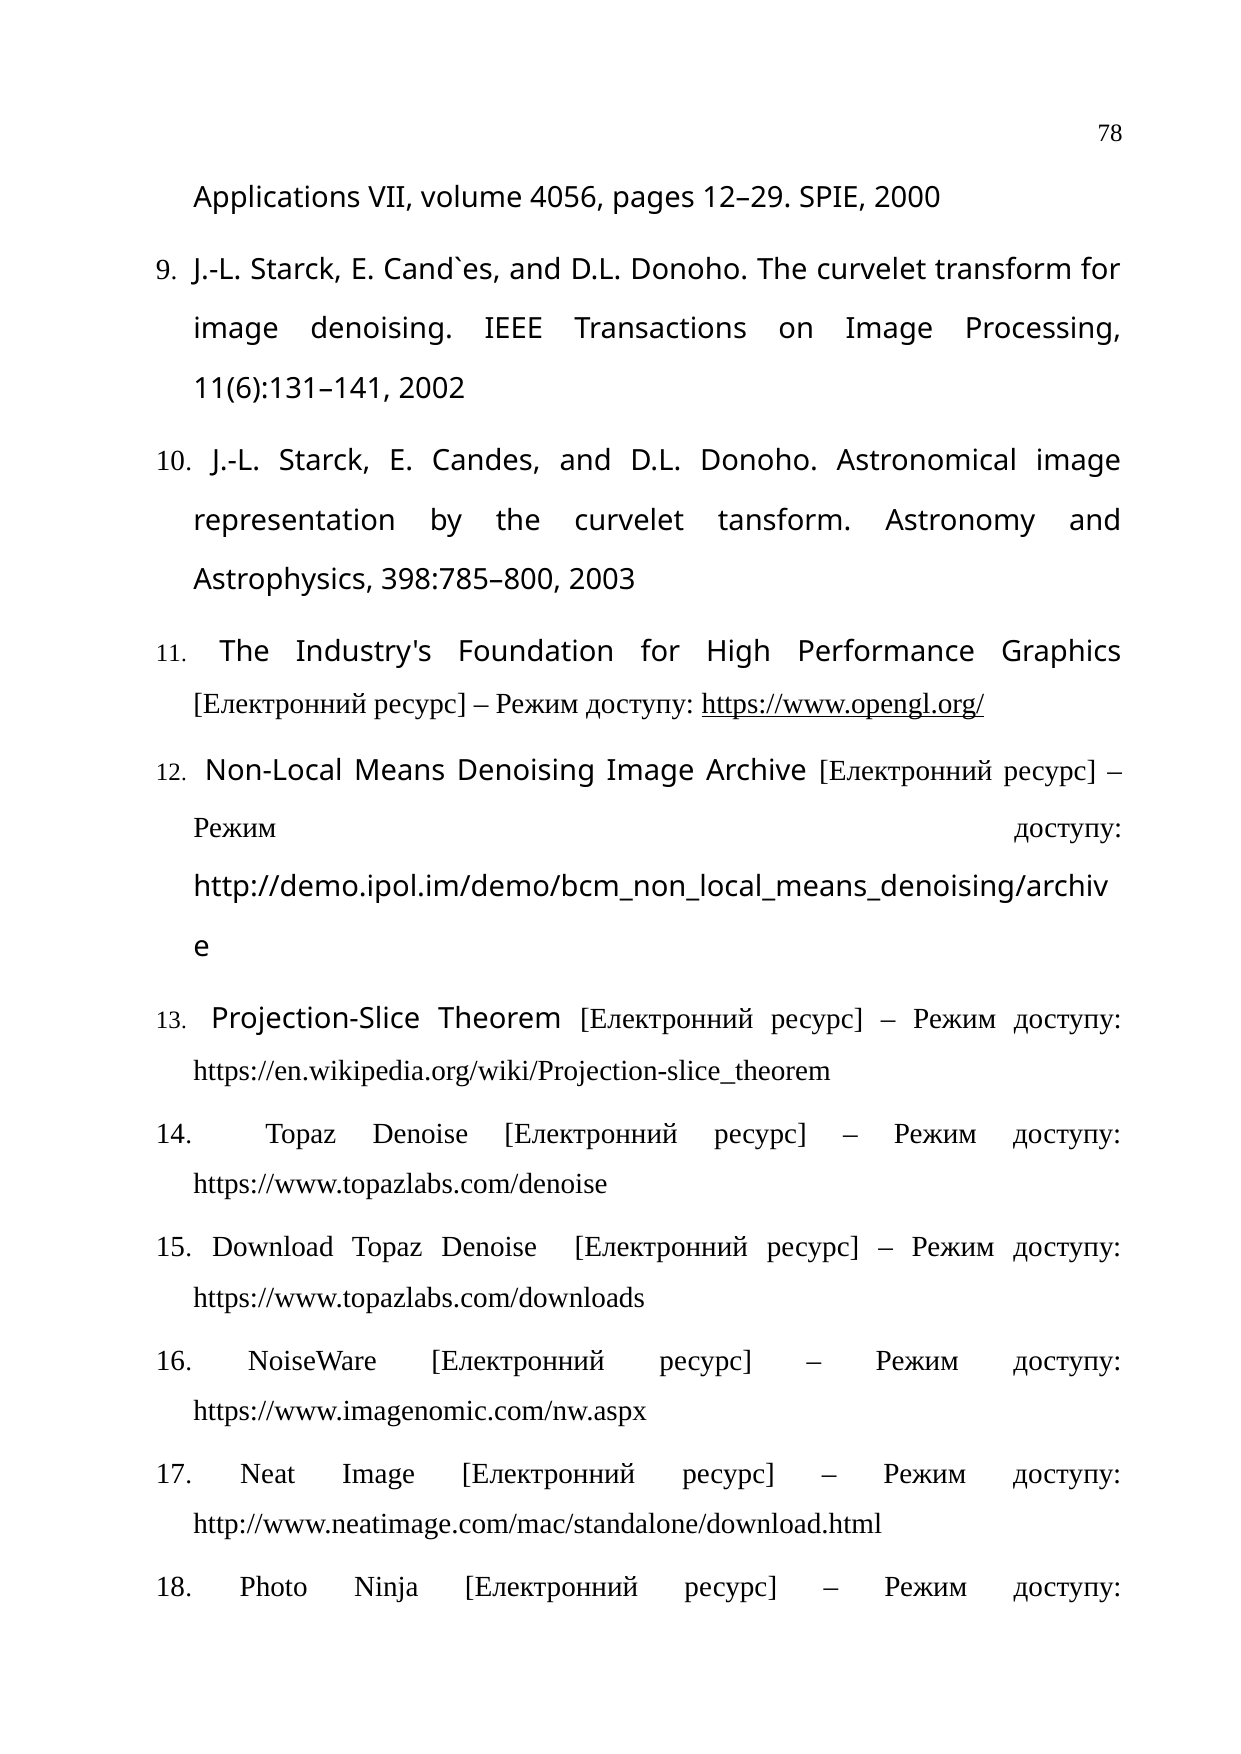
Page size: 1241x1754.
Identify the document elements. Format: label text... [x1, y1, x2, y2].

list Neat Image [Електронний ресурс] – Режим доступу: http://www.neatimage.com/mac/standalone/download.html [156, 1456, 1122, 1540]
list Projection-Slice Theorem [Електронний ресурс] – Режим доступу: https://en.wikipedia.org/wiki/Projection-slice_theorem [156, 997, 1122, 1087]
list NoiseWare [Електронний ресурс] – Режим доступу: https://www.imagenomic.com/nw.aspx [156, 1343, 1122, 1427]
list The Industry's Foundation for High Performance Graphics [Електронний ресурс] – Режим доступу: https://www.opengl.org/ [156, 630, 1122, 720]
list Applications VII, volume 4056, pages 12–29. SPIE, 2000 [156, 176, 1122, 216]
list Photo Ninja [Електронний ресурс] – Режим доступу: [156, 1569, 1122, 1603]
list J.-L. Starck, E. Candes, and D.L. Donoho. Astronomical image representation by the curvelet tansform. Astronomy and Astrophysics, 398:785–800, 2003 [156, 439, 1122, 598]
list J.-L. Starck, E. Cand`es, and D.L. Donoho. The curvelet transform for image denoising. IEEE Transactions on Image Processing, 11(6):131–141, 2002 [156, 248, 1122, 407]
list Non-Local Means Denoising Image Archive [Електронний ресурс] – Режим доступу: http://demo.ipol.im/demo/bcm_non_local_means_denoising/archive [156, 749, 1122, 964]
list Topaz Denoise [Електронний ресурс] – Режим доступу: https://www.topazlabs.com/denoise [156, 1116, 1122, 1200]
list Download Topaz Denoise [Електронний ресурс] – Режим доступу: https://www.topazlabs.com/downloads [156, 1229, 1122, 1313]
